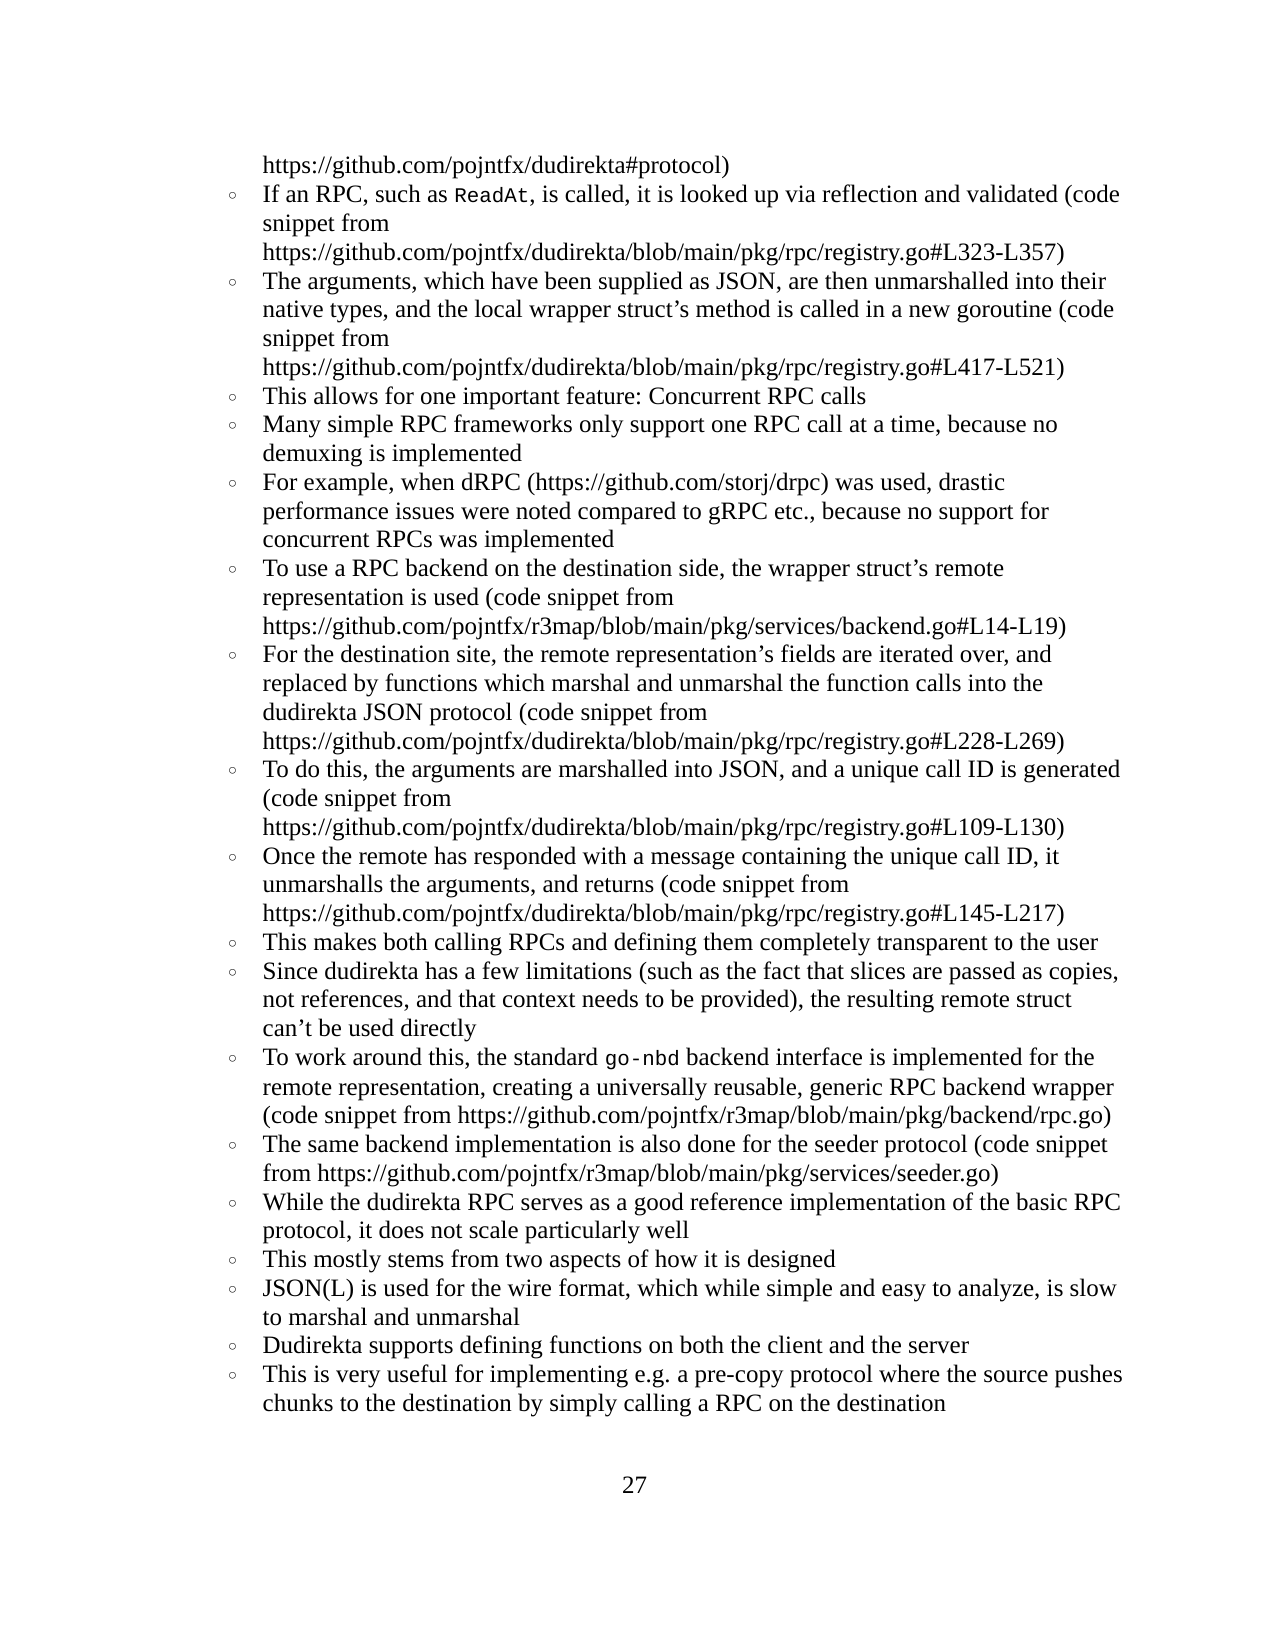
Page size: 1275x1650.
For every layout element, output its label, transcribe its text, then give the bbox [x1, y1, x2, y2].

list To do this, the arguments are marshalled into JSON, and a unique call ID is generated (code snippet from https://github.com/pojntfx/dudirekta/blob/main/pkg/rpc/registry.go#L109-L130) [225, 754, 1125, 841]
list The same backend implementation is also done for the seeder protocol (code snippet from https://github.com/pojntfx/r3map/blob/main/pkg/services/seeder.go) [225, 1129, 1125, 1187]
list This allows for one important feature: Concurrent RPC calls [225, 381, 1125, 409]
list For example, when dRPC (https://github.com/storj/drpc) was used, drastic performance issues were noted compared to gRPC etc., because no support for concurrent RPCs was implemented [225, 467, 1125, 553]
list Dudirekta supports defining functions on both the client and the server [225, 1330, 1125, 1359]
list Once the remote has responded with a message containing the unique call ID, it unmarshalls the arguments, and returns (code snippet from https://github.com/pojntfx/dudirekta/blob/main/pkg/rpc/registry.go#L145-L217) [225, 841, 1125, 927]
list Many simple RPC frameworks only support one RPC call at a time, because no demuxing is implemented [225, 409, 1125, 467]
list If an RPC, such as ReadAt, is called, it is looked up via reflection and validated (code snippet from https://github.com/pojntfx/dudirekta/blob/main/pkg/rpc/registry.go#L323-L357) [225, 179, 1125, 266]
list The arguments, which have been supplied as JSON, are then unmarshalled into their native types, and the local wrapper struct’s method is called in a new goroutine (code snippet from https://github.com/pojntfx/dudirekta/blob/main/pkg/rpc/registry.go#L417-L521) [225, 266, 1125, 381]
list https://github.com/pojntfx/dudirekta#protocol) [225, 150, 1125, 179]
list Since dudirekta has a few limitations (such as the fact that slices are passed as copies, not references, and that context needs to be provided), the resulting remote struct can’t be used directly [225, 956, 1125, 1042]
list This makes both calling RPCs and defining them completely transparent to the user [225, 927, 1125, 956]
list While the dudirekta RPC serves as a good reference implementation of the basic RPC protocol, it does not scale particularly well [225, 1187, 1125, 1244]
list JSON(L) is used for the wire format, which while simple and easy to analyze, is slow to marshal and unmarshal [225, 1273, 1125, 1330]
list To work around this, the standard go-nbd backend interface is implemented for the remote representation, creating a universally reusable, generic RPC backend wrapper (code snippet from https://github.com/pojntfx/r3map/blob/main/pkg/backend/rpc.go) [225, 1042, 1125, 1129]
list This mostly stems from two aspects of how it is designed [225, 1244, 1125, 1273]
list For the destination site, the remote representation’s fields are iterated over, and replaced by functions which marshal and unmarshal the function calls into the dudirekta JSON protocol (code snippet from https://github.com/pojntfx/dudirekta/blob/main/pkg/rpc/registry.go#L228-L269) [225, 639, 1125, 754]
list To use a RPC backend on the destination side, the wrapper struct’s remote representation is used (code snippet from https://github.com/pojntfx/r3map/blob/main/pkg/services/backend.go#L14-L19) [225, 553, 1125, 639]
list This is very useful for implementing e.g. a pre-copy protocol where the source pushes chunks to the destination by simply calling a RPC on the destination [225, 1359, 1125, 1417]
